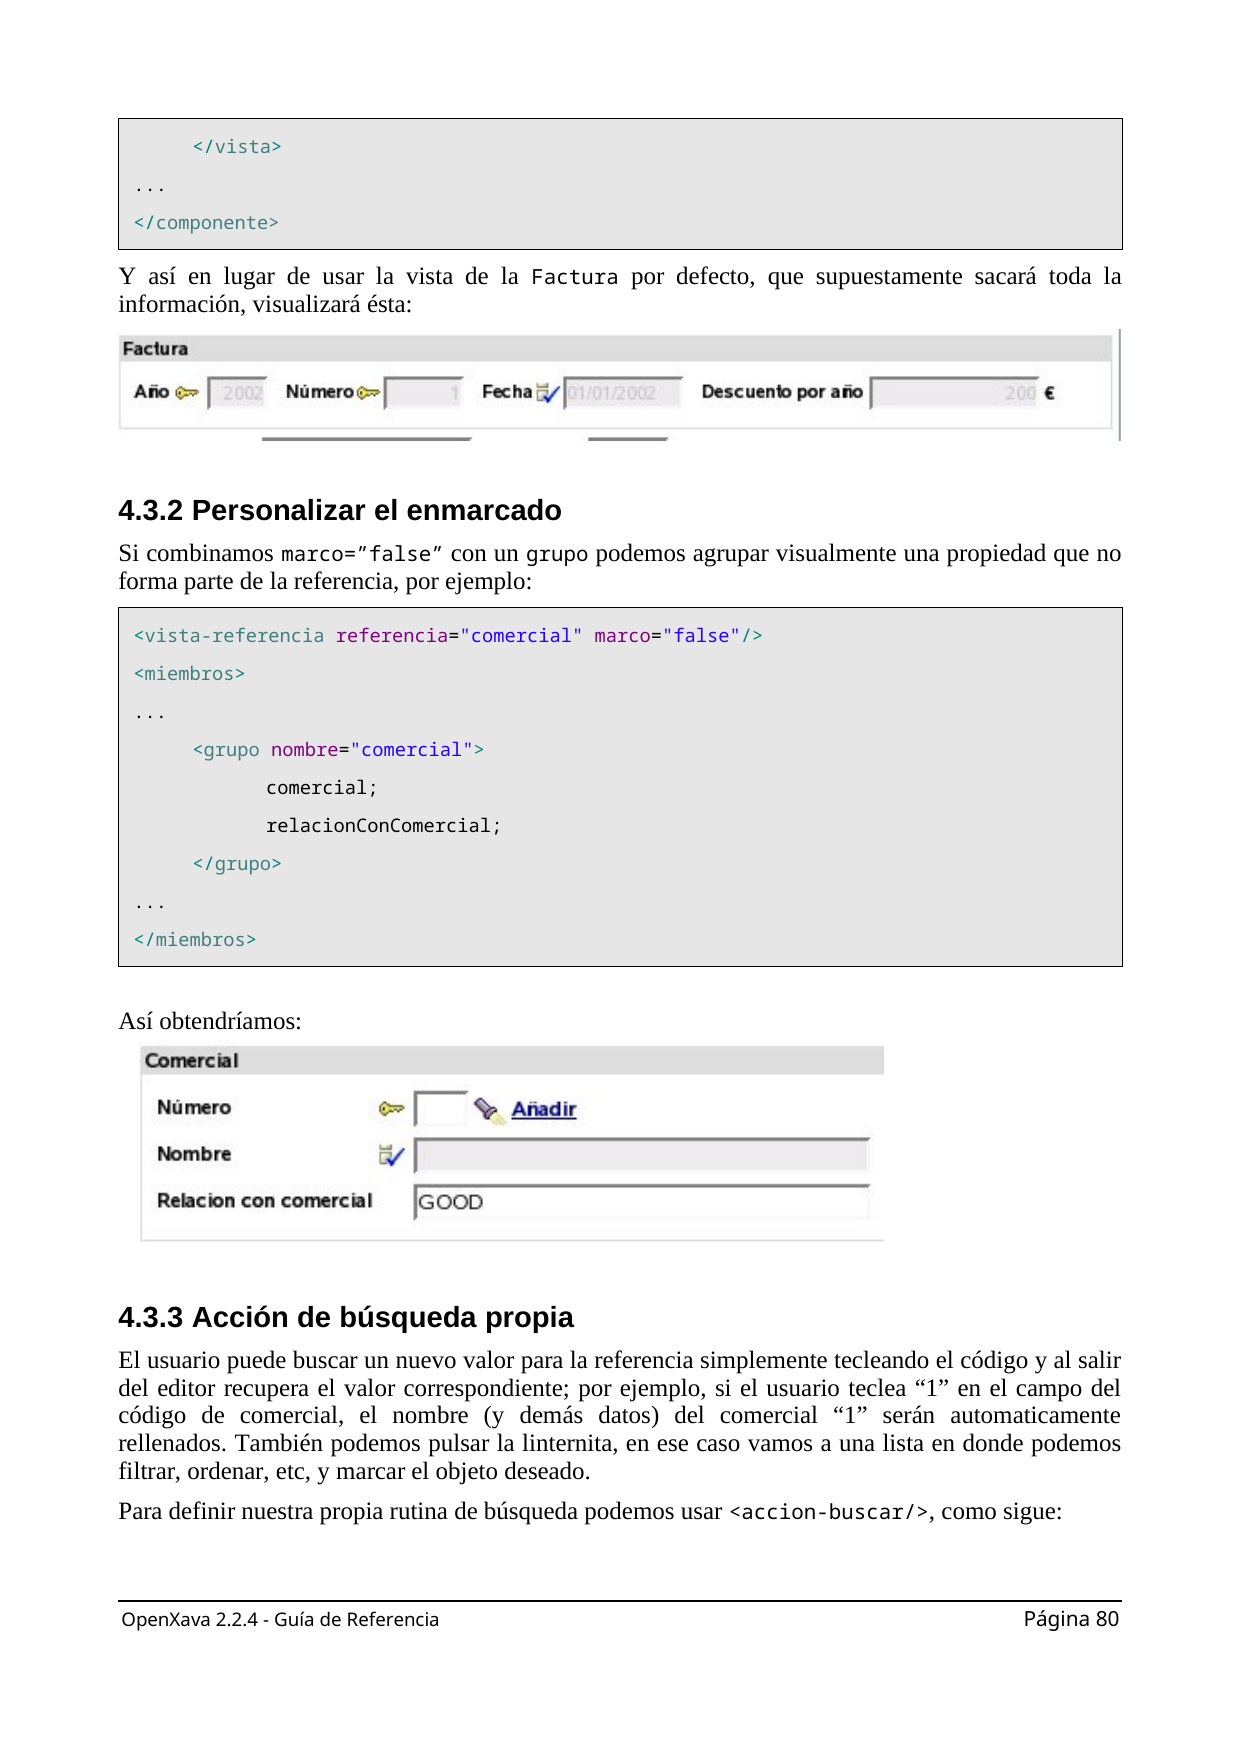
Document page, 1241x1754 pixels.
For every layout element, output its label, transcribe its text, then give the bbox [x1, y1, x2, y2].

text relacionConComercial; [119, 797, 1122, 835]
picture [137, 1041, 885, 1249]
text </vista> [119, 119, 1122, 156]
text Si combinamos marco=”false” con un grupo podemos agrupar visualmente una propiedad que no forma parte de la referencia, por ejemplo: [118, 539, 1122, 595]
picture [116, 329, 1121, 441]
subtitle Acción de búsqueda propia [118, 1301, 1122, 1334]
text ... [119, 873, 1122, 911]
text El usuario puede buscar un nuevo valor para la referencia simplemente tecleando el código y al salir del editor recupera el valor correspondiente; por ejemplo, si el usuario teclea “1” en el campo del código de comercial, el nombre (y demás datos) del comercial “1” serán automaticamente rellenados. También podemos pulsar la linternita, en ese caso vamos a una lista en donde podemos filtrar, ordenar, etc, y marcar el objeto deseado. [118, 1346, 1122, 1485]
text Así obtendríamos: [118, 1007, 1122, 1035]
text <grupo nombre="comercial"> [119, 721, 1122, 759]
text Para definir nuestra propia rutina de búsqueda podemos usar <accion-buscar/>, como sigue: [118, 1497, 1122, 1525]
text Y así en lugar de usar la vista de la Factura por defecto, que supuestamente sacará toda la información, visualizará ésta: [118, 262, 1122, 318]
text comercial; [119, 759, 1122, 797]
text ... [119, 156, 1122, 194]
text </miembros> [119, 911, 1122, 966]
text ... [119, 683, 1122, 721]
subtitle Personalizar el enmarcado [118, 493, 1122, 526]
text <miembros> [119, 645, 1122, 683]
text </componente> [119, 194, 1122, 249]
text </grupo> [119, 835, 1122, 873]
text <vista-referencia referencia="comercial" marco="false"/> [119, 608, 1122, 645]
